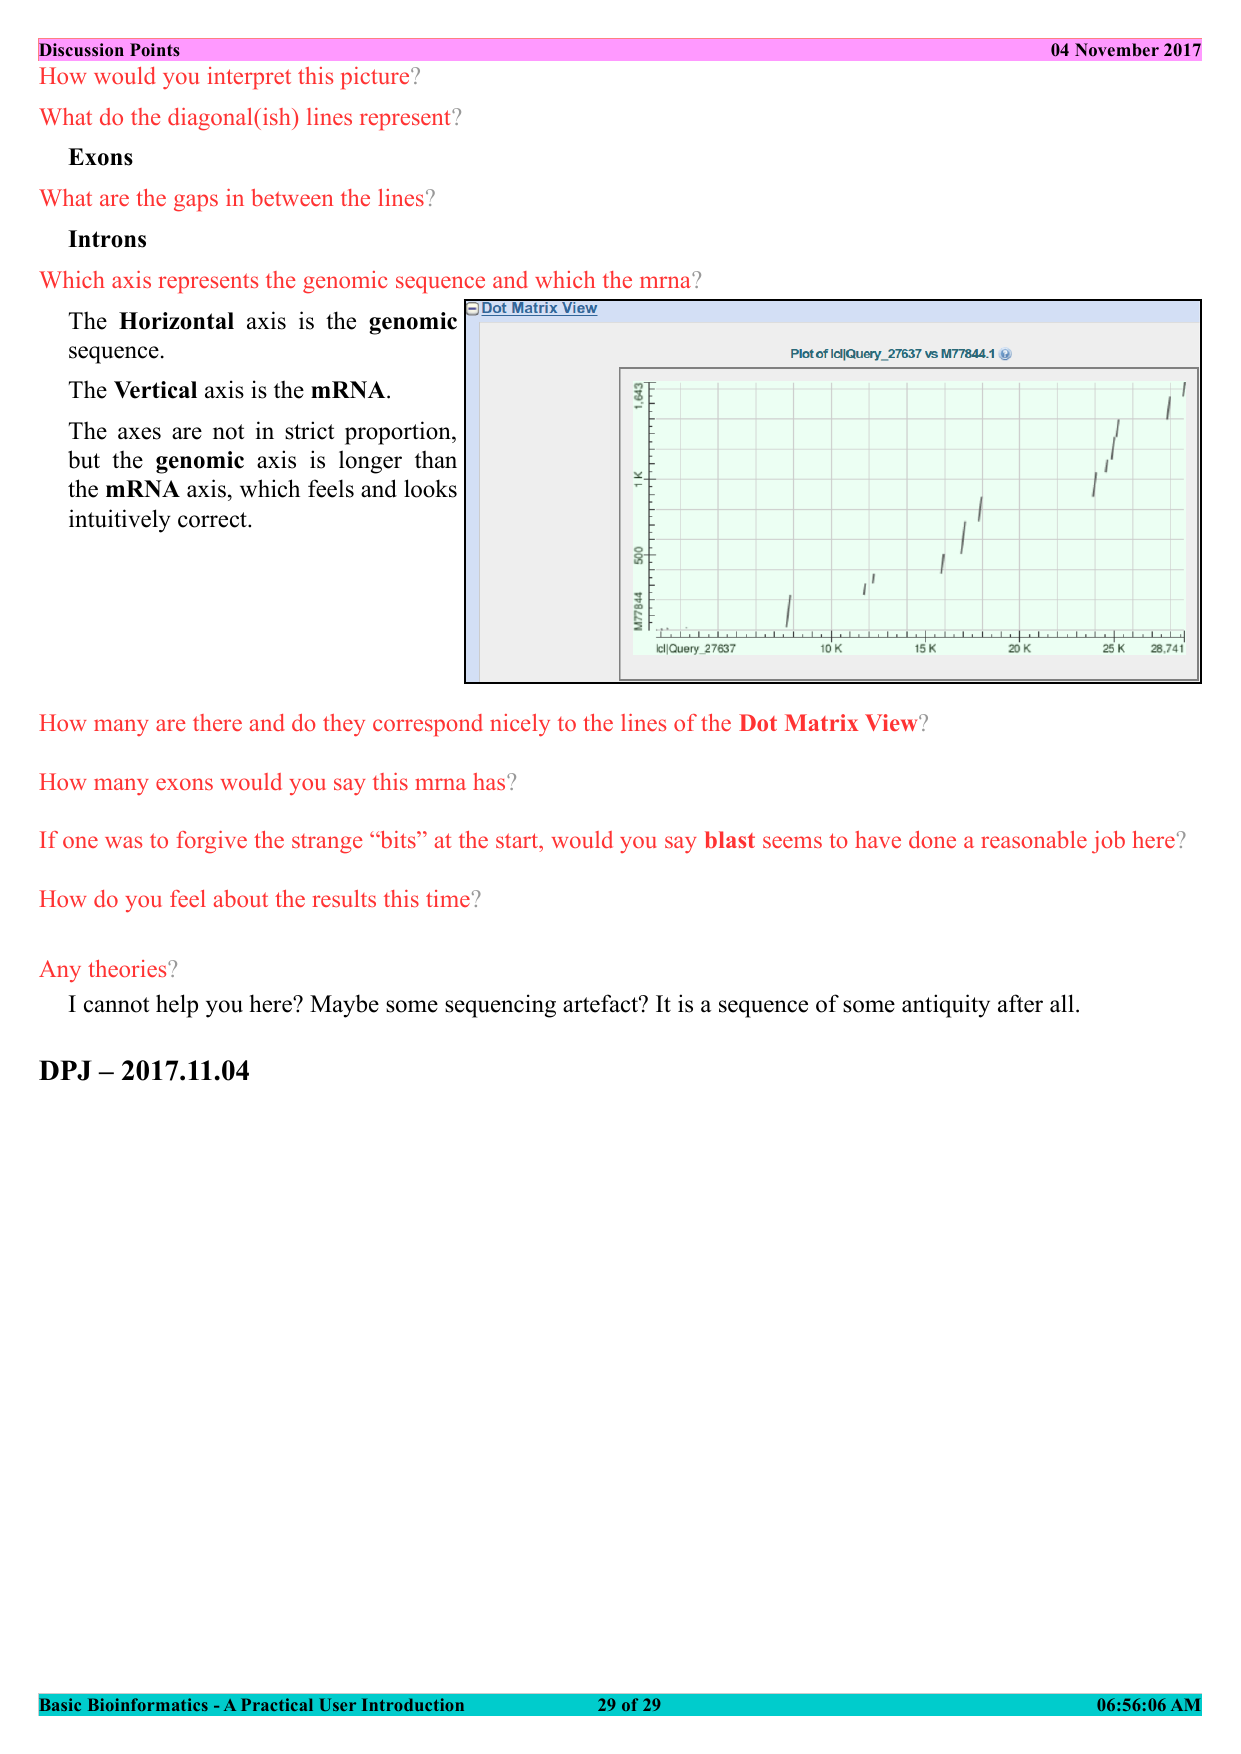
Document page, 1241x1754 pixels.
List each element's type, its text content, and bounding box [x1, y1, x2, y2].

text I CANNOT HELP YOU HERE? Maybe some sequencing artefact? It is a sequence of some antiquity after all. [68, 989, 1202, 1018]
text Which axis represents the genomic sequence and which the mrna? [38, 265, 1202, 294]
text How many are there and do they correspond nicely to the lines of the Dot Matrix View? [38, 708, 1202, 737]
text What do the diagonal(ish) lines represent? [38, 101, 1202, 130]
text DPJ – 2017.11.04 [38, 1053, 1202, 1086]
text The Vertical axis is the mRNA. [68, 375, 463, 404]
text Introns [68, 224, 1202, 253]
text Exons [68, 142, 1202, 171]
text What are the gaps in between the lines? [38, 183, 1202, 212]
picture [466, 301, 1200, 682]
text How many exons would you say this mrna has? [38, 766, 1202, 795]
text The Horizontal axis is the genomic sequence. [68, 300, 464, 684]
text If one was to forgive the strange “bits” at the start, would you say blast seems to have done a reasonable job here? [38, 825, 1202, 854]
text How do you feel about the results this time? [38, 883, 1202, 912]
text The axes are not in strict proportion, but the genomic axis is longer than the mRNA axis, which feels and looks intuitively correct. [68, 416, 463, 532]
text Any theories? [38, 954, 1202, 983]
text How would you interpret this picture? [38, 61, 1202, 89]
